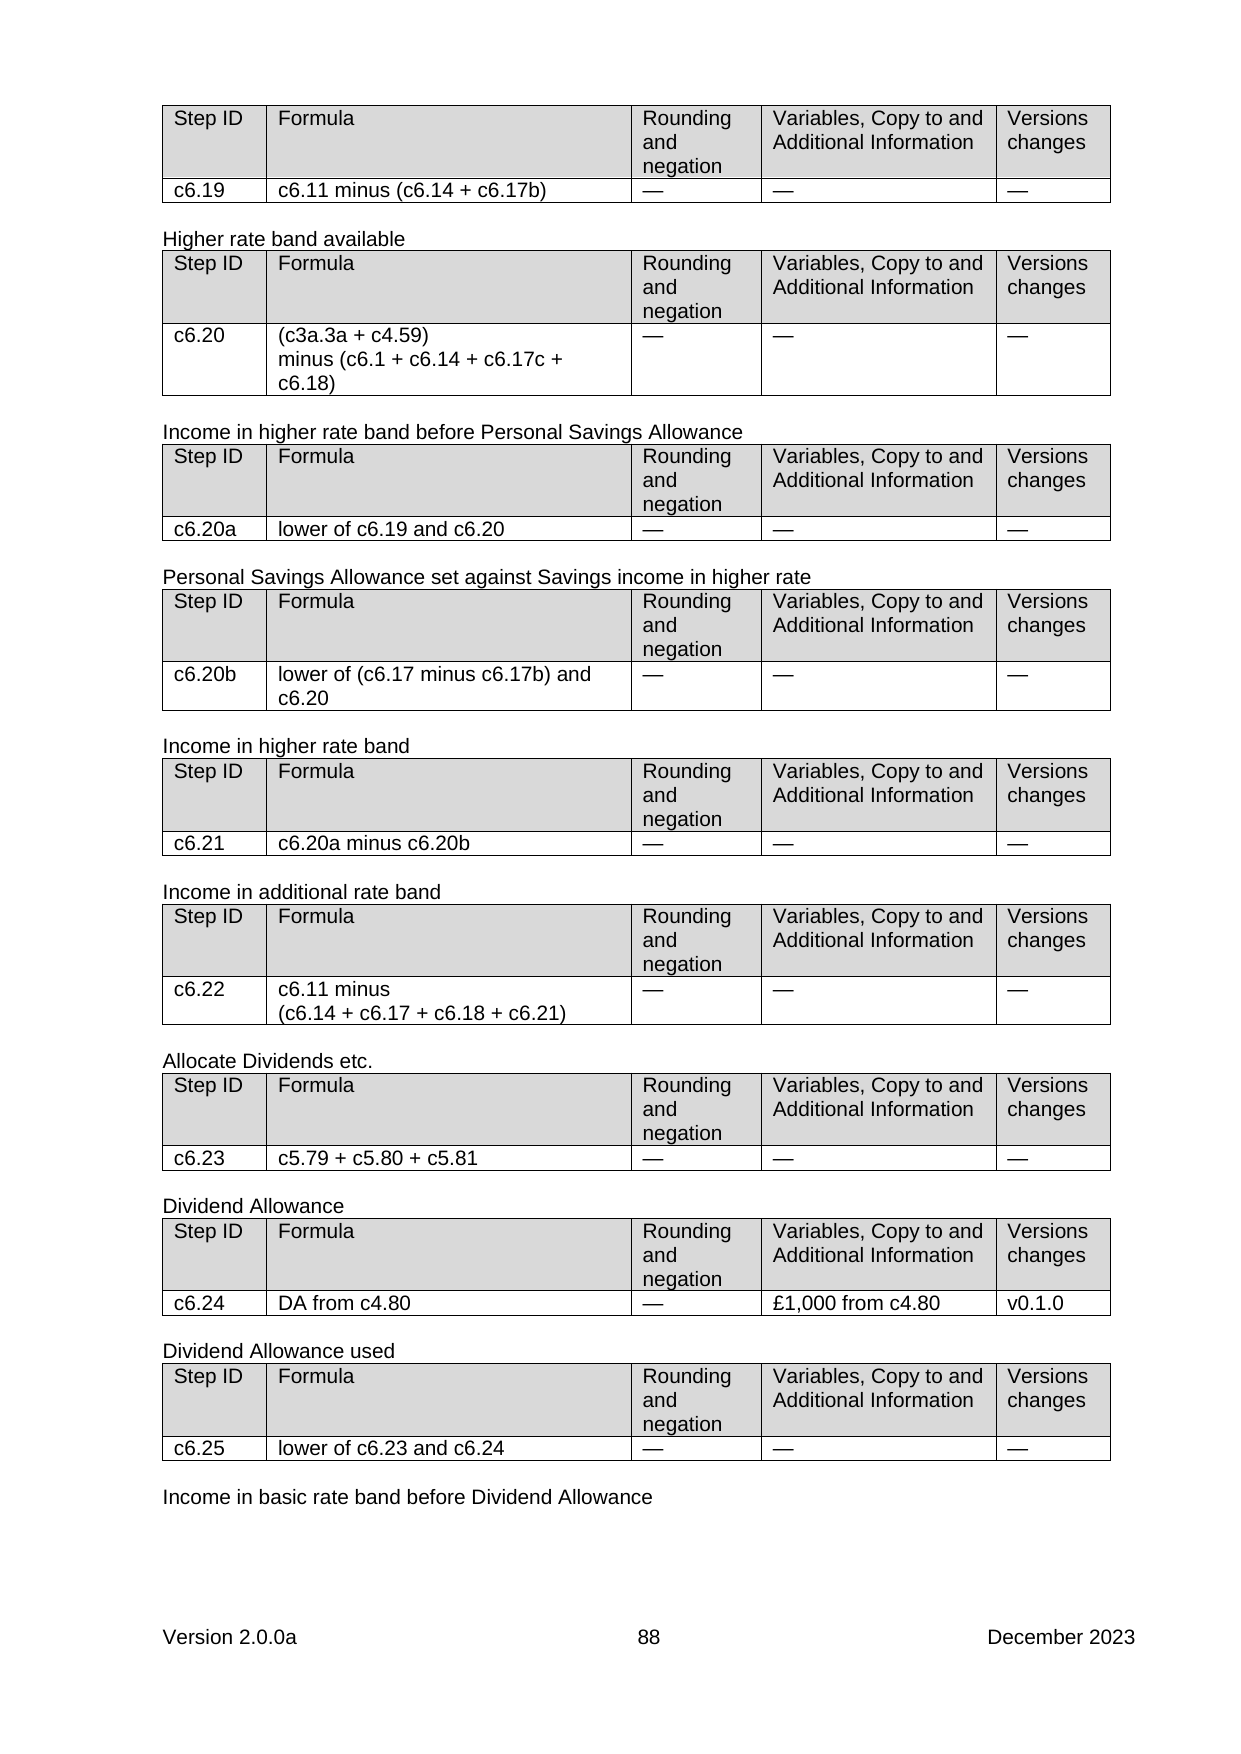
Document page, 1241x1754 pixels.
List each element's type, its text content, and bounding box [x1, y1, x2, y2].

table_cell v0.1.0 [997, 1291, 1110, 1315]
table_header Versions changes [997, 1364, 1110, 1436]
table_cell lower of c6.23 and c6.24 [267, 1437, 631, 1460]
table_header Versions changes [997, 905, 1110, 976]
table_header Formula [267, 759, 631, 831]
table_cell — [997, 977, 1110, 1024]
table_cell c5.79 + c5.80 + c5.81 [267, 1146, 631, 1169]
table_cell — [997, 1437, 1110, 1460]
table_cell (c3a.3a + c4.59) minus (c6.1 + c6.14 + c6.17c + c6.18) [267, 324, 631, 395]
table_cell — [632, 517, 761, 540]
table_cell — [762, 977, 996, 1024]
table_header Rounding and negation [632, 905, 761, 976]
text Personal Savings Allowance set against Savings income in higher rate [162, 565, 1135, 589]
table_header Formula [267, 1364, 631, 1436]
table_header Step ID [163, 1219, 266, 1290]
text Income in higher rate band before Personal Savings Allowance [162, 419, 1135, 443]
table_header Rounding and negation [632, 1219, 761, 1290]
table_header Step ID [163, 251, 266, 323]
table_cell — [632, 832, 761, 855]
table_header Step ID [163, 1074, 266, 1145]
table_header Rounding and negation [632, 1074, 761, 1145]
text Dividend Allowance used [162, 1339, 1135, 1363]
table_cell — [762, 1146, 996, 1169]
table_cell — [632, 1437, 761, 1460]
table_header Versions changes [997, 590, 1110, 661]
table_header Step ID [163, 445, 266, 516]
table_cell — [762, 517, 996, 540]
table_header Rounding and negation [632, 590, 761, 661]
table_cell c6.11 minus (c6.14 + c6.17 + c6.18 + c6.21) [267, 977, 631, 1024]
table_header Rounding and negation [632, 1364, 761, 1436]
table_cell — [632, 179, 761, 202]
table_header Variables, Copy to and Additional Information [762, 106, 996, 177]
table_cell £1,000 from c4.80 [762, 1291, 996, 1315]
table_header Versions changes [997, 106, 1110, 177]
text Allocate Dividends etc. [162, 1049, 1135, 1073]
table_cell c6.21 [163, 832, 266, 855]
table_cell c6.20a minus c6.20b [267, 832, 631, 855]
table_cell c6.11 minus (c6.14 + c6.17b) [267, 179, 631, 202]
table_header Versions changes [997, 759, 1110, 831]
table_header Step ID [163, 590, 266, 661]
table_cell c6.19 [163, 179, 266, 202]
table_cell — [632, 662, 761, 710]
table_header Rounding and negation [632, 251, 761, 323]
table_cell — [997, 324, 1110, 395]
table_header Step ID [163, 759, 266, 831]
table_header Formula [267, 445, 631, 516]
table_header Variables, Copy to and Additional Information [762, 905, 996, 976]
table_header Formula [267, 106, 631, 177]
table_header Versions changes [997, 445, 1110, 516]
table_cell — [997, 517, 1110, 540]
table_cell — [632, 977, 761, 1024]
table_header Formula [267, 590, 631, 661]
table_header Formula [267, 251, 631, 323]
table_cell c6.23 [163, 1146, 266, 1169]
table_cell c6.22 [163, 977, 266, 1024]
table_cell — [632, 1146, 761, 1169]
text Dividend Allowance [162, 1194, 1135, 1218]
table_header Versions changes [997, 251, 1110, 323]
table_cell — [997, 179, 1110, 202]
text Higher rate band available [162, 226, 1135, 250]
text Income in additional rate band [162, 879, 1135, 903]
table_cell c6.25 [163, 1437, 266, 1460]
table_header Versions changes [997, 1074, 1110, 1145]
table_header Formula [267, 1074, 631, 1145]
table_cell — [997, 832, 1110, 855]
table_header Step ID [163, 106, 266, 177]
table_header Variables, Copy to and Additional Information [762, 759, 996, 831]
table_cell — [762, 662, 996, 710]
table_header Rounding and negation [632, 759, 761, 831]
table_cell — [632, 324, 761, 395]
table_header Formula [267, 1219, 631, 1290]
table_header Variables, Copy to and Additional Information [762, 590, 996, 661]
table_cell — [762, 1437, 996, 1460]
table_header Rounding and negation [632, 106, 761, 177]
table_header Versions changes [997, 1219, 1110, 1290]
table_cell — [762, 832, 996, 855]
table_header Variables, Copy to and Additional Information [762, 445, 996, 516]
table_cell c6.20a [163, 517, 266, 540]
table_header Variables, Copy to and Additional Information [762, 1364, 996, 1436]
table_header Step ID [163, 1364, 266, 1436]
table_header Formula [267, 905, 631, 976]
table_cell c6.20 [163, 324, 266, 395]
table_header Variables, Copy to and Additional Information [762, 1074, 996, 1145]
table_cell lower of c6.19 and c6.20 [267, 517, 631, 540]
text Income in basic rate band before Dividend Allowance [162, 1485, 1135, 1509]
table_header Rounding and negation [632, 445, 761, 516]
text Income in higher rate band [162, 734, 1135, 758]
table_cell — [762, 179, 996, 202]
table_header Step ID [163, 905, 266, 976]
table_cell — [762, 324, 996, 395]
table_cell — [997, 1146, 1110, 1169]
table_cell DA from c4.80 [267, 1291, 631, 1315]
table_header Variables, Copy to and Additional Information [762, 1219, 996, 1290]
table_header Variables, Copy to and Additional Information [762, 251, 996, 323]
table_cell c6.24 [163, 1291, 266, 1315]
table_cell — [997, 662, 1110, 710]
table_cell — [632, 1291, 761, 1315]
table_cell c6.20b [163, 662, 266, 710]
table_cell lower of (c6.17 minus c6.17b) and c6.20 [267, 662, 631, 710]
